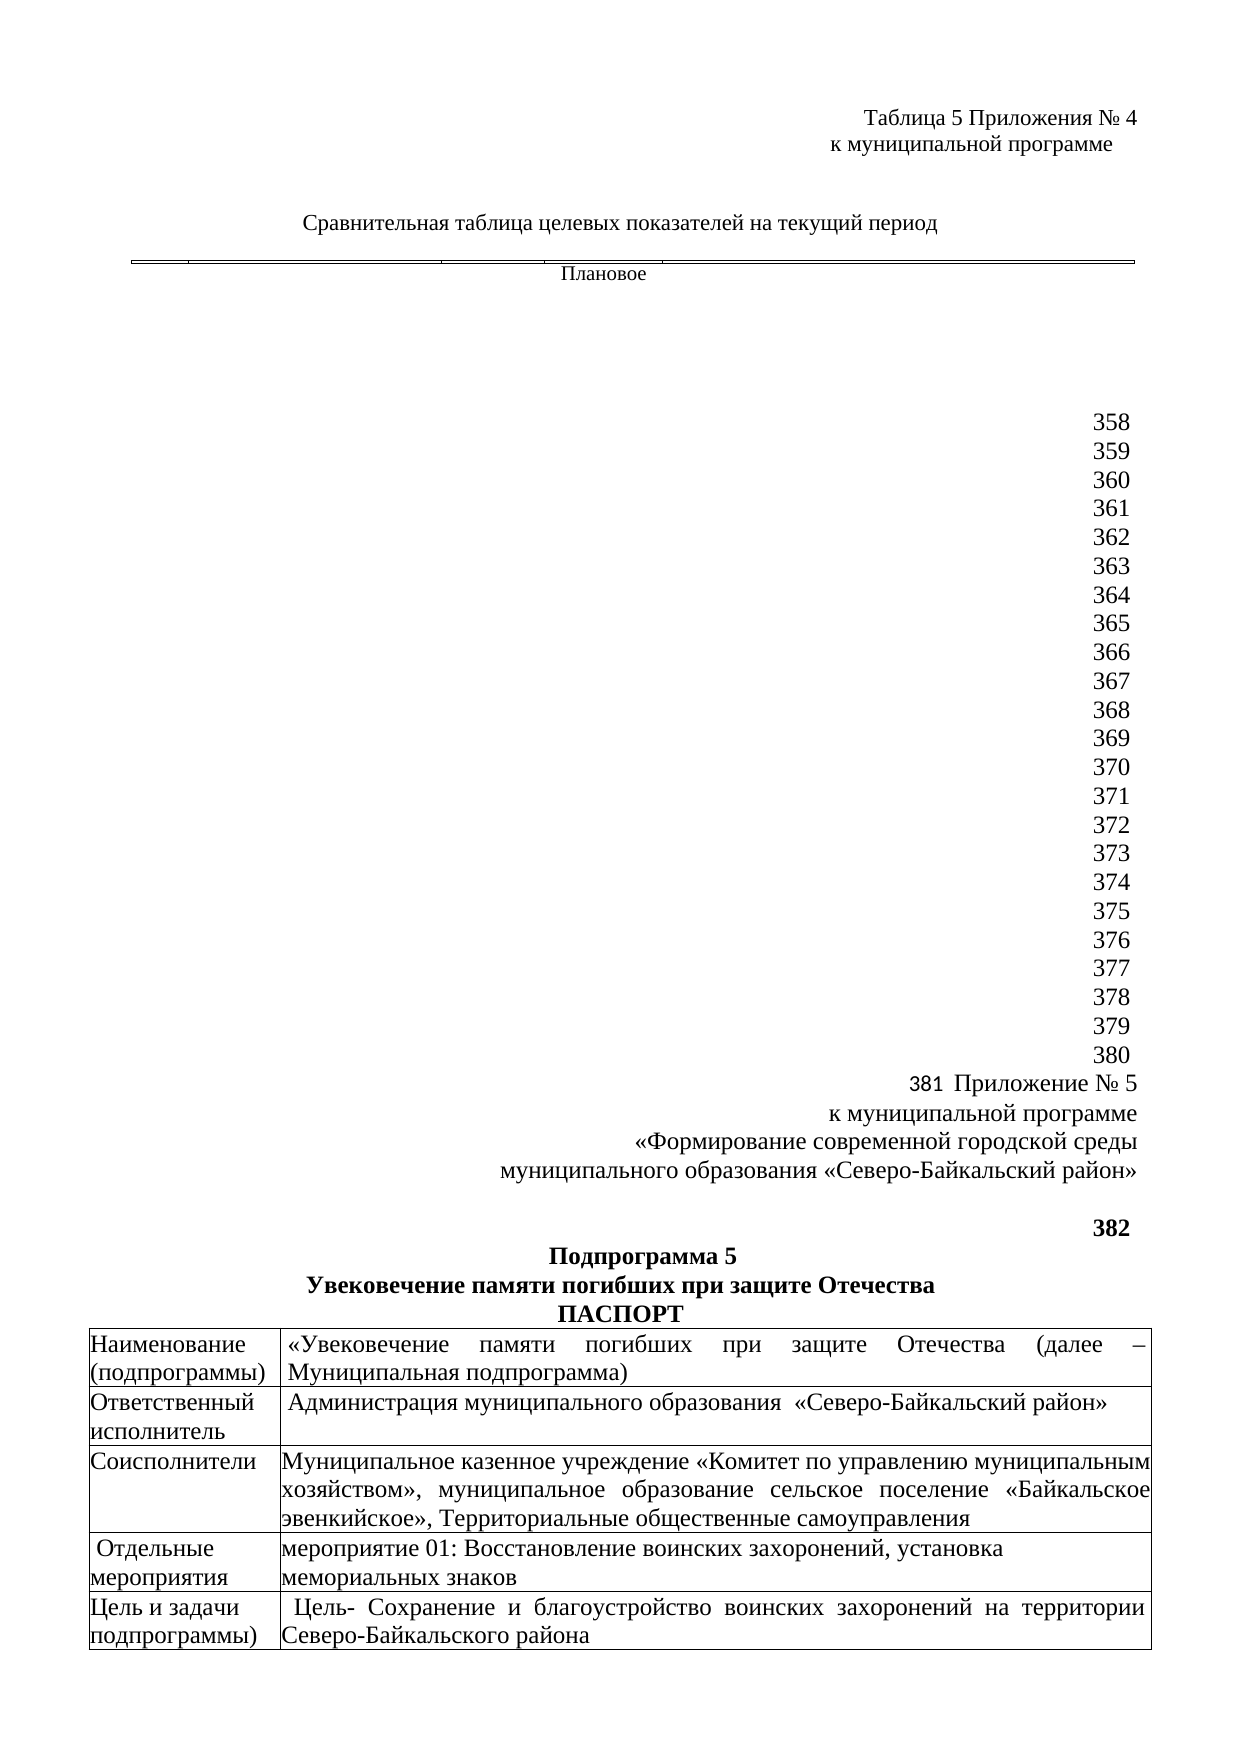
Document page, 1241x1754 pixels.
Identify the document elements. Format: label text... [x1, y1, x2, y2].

text Таблица 5 Приложения № 4 [103, 104, 1137, 130]
table_header Наименование (подпрограммы) [90, 1329, 280, 1386]
text ПАСПОРТ [103, 1299, 1137, 1328]
table_cell Администрация муниципального образования «Северо-Байкальский район» [281, 1387, 1151, 1445]
subtitle Приложение № 5 [103, 1068, 1137, 1098]
text к муниципальной программе [103, 1098, 1137, 1126]
text «Формирование современной городской среды [103, 1126, 1137, 1155]
table_cell Муниципальное казенное учреждение «Комитет по управлению муниципальным хозяйством», муниципальное образование сельское поселение «Байкальское эвенкийское», Территориальные общественные самоуправления [281, 1446, 1151, 1532]
table_cell Цель и задачи подпрограммы) [90, 1592, 280, 1649]
table_cell Соисполнители [90, 1446, 280, 1532]
text Сравнительная таблица целевых показателей на текущий период [103, 209, 1137, 236]
table_cell Цель- Сохранение и благоустройство воинских захоронений на территории Северо-Байкальского района [281, 1592, 1151, 1649]
table_header «Увековечение памяти погибших при защите Отечества (далее – Муниципальная подпрограмма) [281, 1329, 1151, 1386]
text к муниципальной программе [103, 130, 1137, 156]
table_cell мероприятие 01: Восстановление воинских захоронений, установка мемориальных знаков [281, 1533, 1151, 1591]
text Увековечение памяти погибших при защите Отечества [103, 1270, 1137, 1299]
table_cell Ответственный исполнитель [90, 1387, 280, 1445]
table_cell Отдельные мероприятия [90, 1533, 280, 1591]
text Подпрограмма 5 [103, 1241, 1182, 1270]
text муниципального образования «Северо-Байкальский район» [103, 1155, 1137, 1184]
